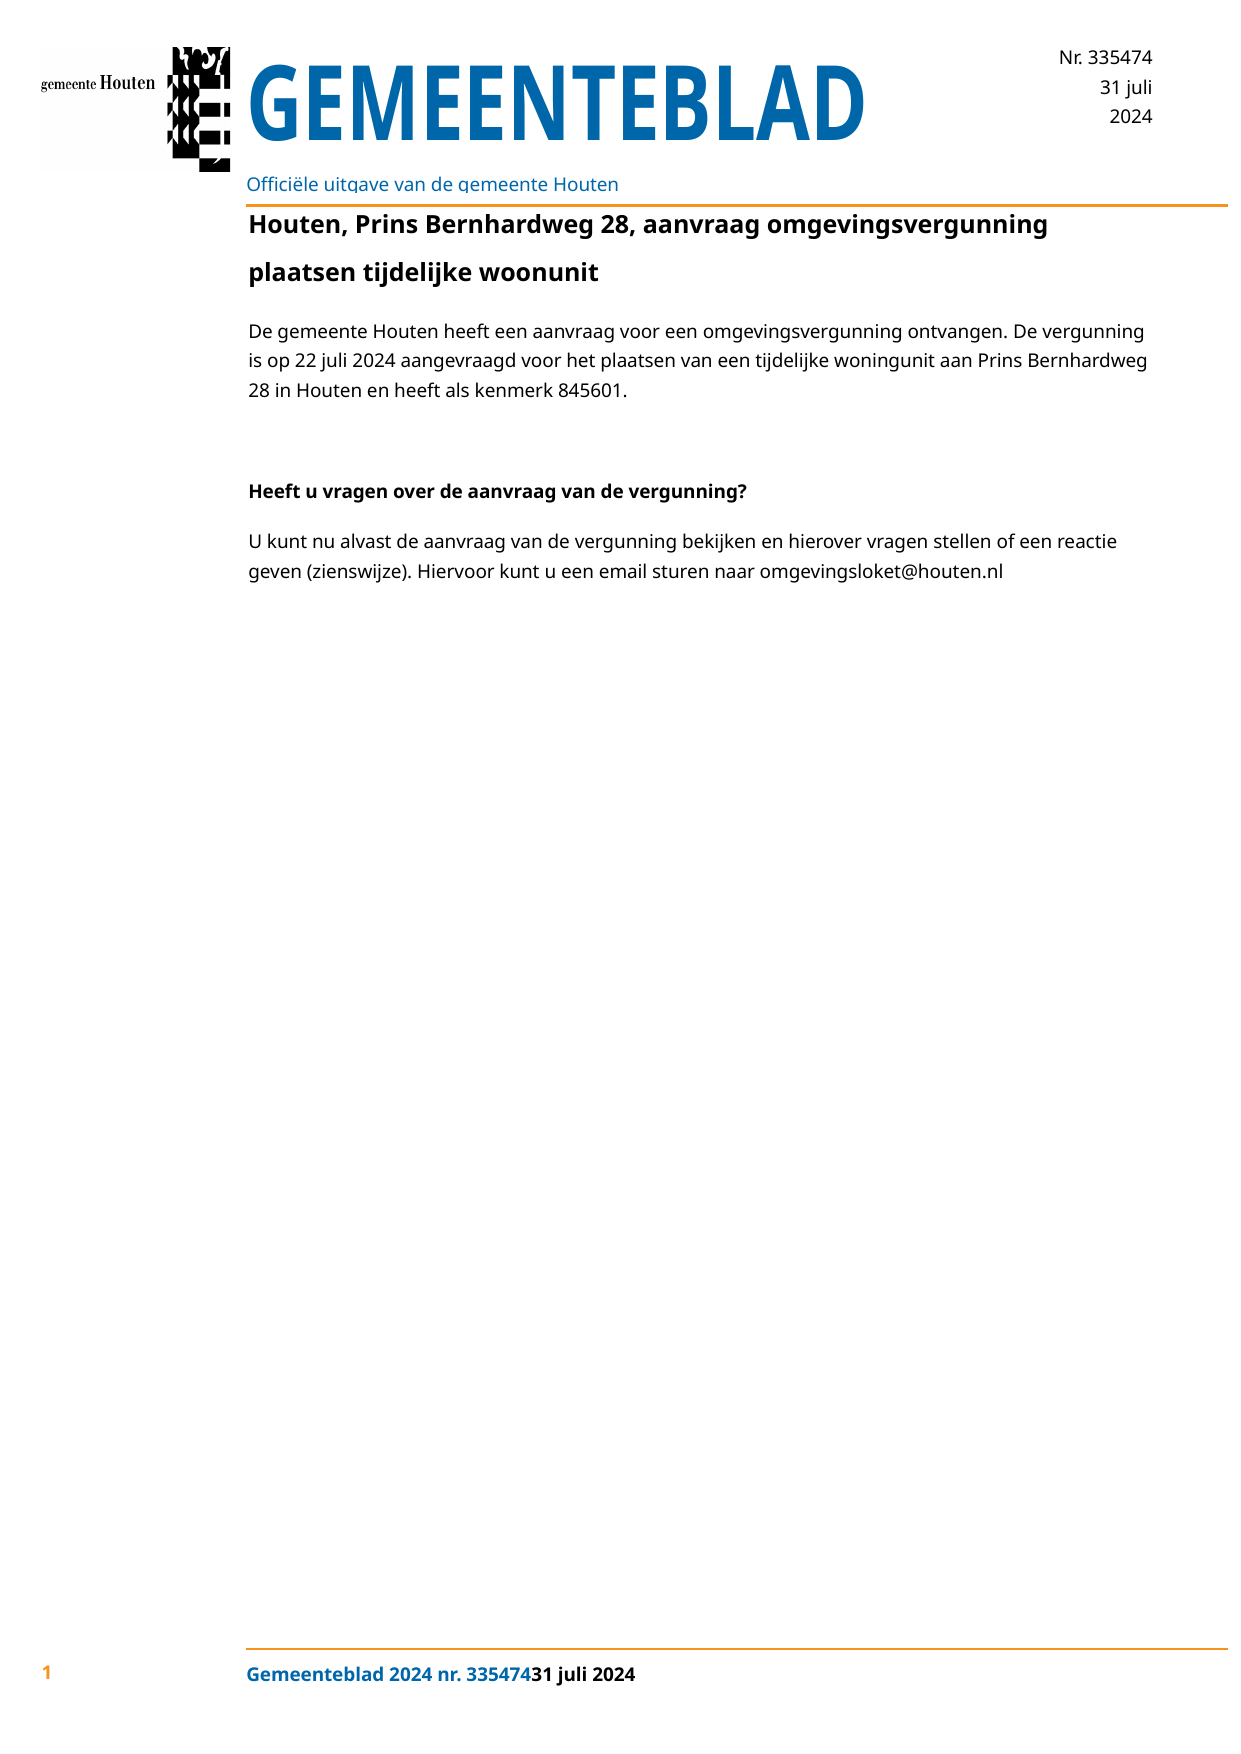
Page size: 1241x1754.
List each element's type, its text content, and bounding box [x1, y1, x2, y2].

text De gemeente Houten heeft een aanvraag voor een omgevingsvergunning ontvangen. De vergunning is op 22 juli 2024 aangevraagd voor het plaatsen van een tijdelijke woningunit aan Prins Bernhardweg 28 in Houten en heeft als kenmerk 845601. [248, 318, 1152, 403]
text U kunt nu alvast de aanvraag van de vergunning bekijken en hierover vragen stellen of een reactie geven (zienswijze). Hiervoor kunt u een email sturen naar omgevingsloket@houten.nl [248, 528, 1152, 584]
text Heeft u vragen over de aanvraag van de vergunning? [248, 478, 1152, 504]
text Houten, Prins Bernhardweg 28, aanvraag omgevingsvergunning plaatsen tijdelijke woonunit [248, 207, 1152, 288]
picture [41, 47, 231, 172]
